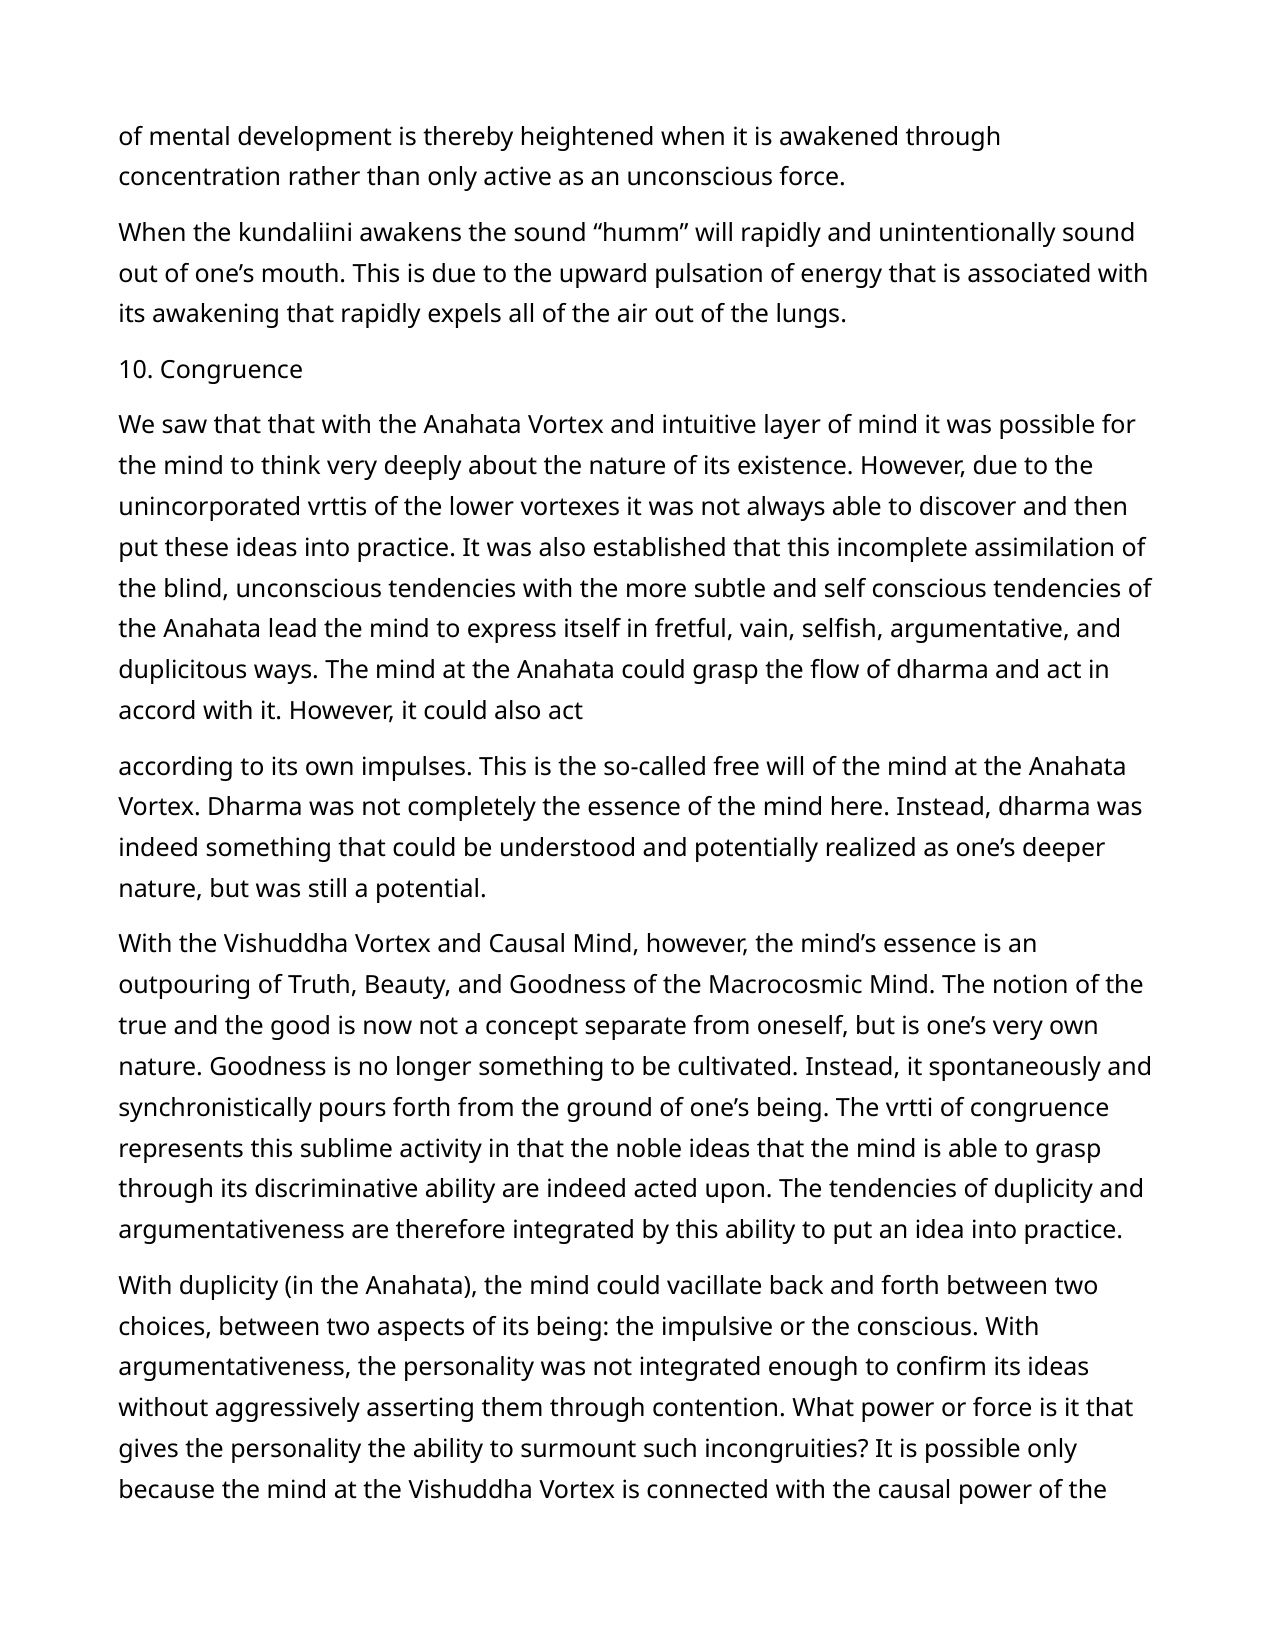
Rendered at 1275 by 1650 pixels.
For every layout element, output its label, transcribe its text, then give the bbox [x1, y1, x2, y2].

text according to its own impulses. This is the so-called free will of the mind at the Anahata Vortex. Dharma was not completely the essence of the mind here. Instead, dharma was indeed something that could be understood and potentially realized as one’s deeper nature, but was still a potential. [118, 748, 1157, 905]
text of mental development is thereby heightened when it is awakened through concentration rather than only active as an unconscious force. [118, 118, 1157, 193]
text With duplicity (in the Anahata), the mind could vacillate back and forth between two choices, between two aspects of its being: the impulsive or the conscious. With argumentativeness, the personality was not integrated enough to confirm its ideas without aggressively asserting them through contention. What power or force is it that gives the personality the ability to surmount such incongruities? It is possible only because the mind at the Vishuddha Vortex is connected with the causal power of the [118, 1267, 1157, 1506]
text When the kundaliini awakens the sound “humm” will rapidly and unintentionally sound out of one’s mouth. This is due to the upward pulsation of energy that is associated with its awakening that rapidly expels all of the air out of the lungs. [118, 214, 1157, 330]
text We saw that that with the Anahata Vortex and intuitive layer of mind it was possible for the mind to think very deeply about the nature of its existence. However, due to the unincorporated vrttis of the lower vortexes it was not always able to discover and then put these ideas into practice. It was also established that this incomplete assimilation of the blind, unconscious tendencies with the more subtle and self conscious tendencies of the Anahata lead the mind to express itself in fretful, vain, selfish, argumentative, and duplicitous ways. The mind at the Anahata could grasp the flow of dharma and act in accord with it. However, it could also act [118, 407, 1157, 727]
text 10. Congruence [118, 351, 1157, 386]
text With the Vishuddha Vortex and Causal Mind, however, the mind’s essence is an outpouring of Truth, Beauty, and Goodness of the Macrocosmic Mind. The notion of the true and the good is now not a concept separate from oneself, but is one’s very own nature. Goodness is no longer something to be cultivated. Instead, it spontaneously and synchronistically pours forth from the ground of one’s being. The vrtti of congruence represents this sublime activity in that the noble ideas that the mind is able to grasp through its discriminative ability are indeed acted upon. The tendencies of duplicity and argumentativeness are therefore integrated by this ability to put an idea into practice. [118, 926, 1157, 1246]
